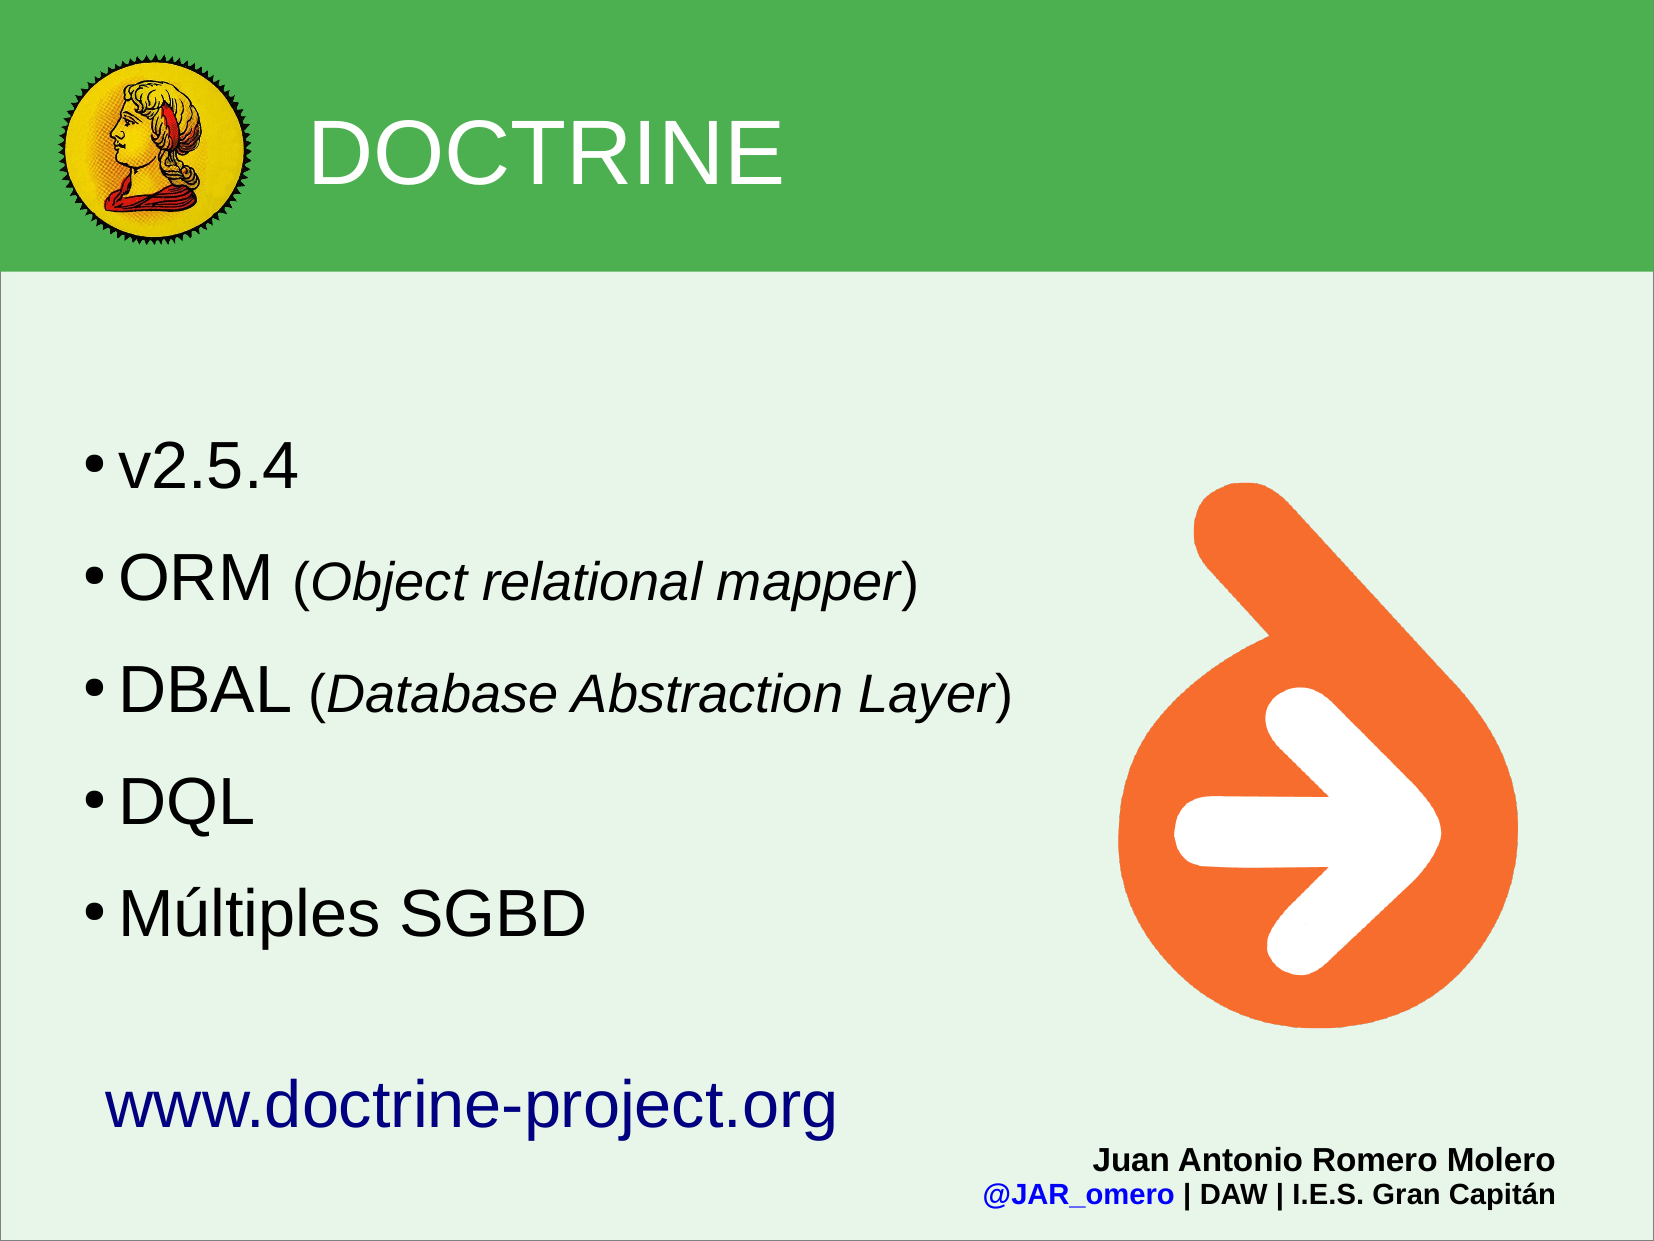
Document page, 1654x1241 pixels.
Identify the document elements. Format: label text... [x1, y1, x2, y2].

title DOCTRINE [307, 49, 1571, 257]
text_box Juan Antonio Romero Molero @JAR_omero | DAW | I.E.S. Gran Capitán [212, 1133, 1571, 1241]
subtitle v2.5.4 ORM (Object relational mapper) DBAL (Database Abstraction Layer) DQL Múltiples SGBD [82, 290, 1571, 1052]
text_box www.doctrine-project.org [82, 1062, 863, 1146]
picture [57, 53, 252, 245]
picture [1062, 460, 1571, 1062]
